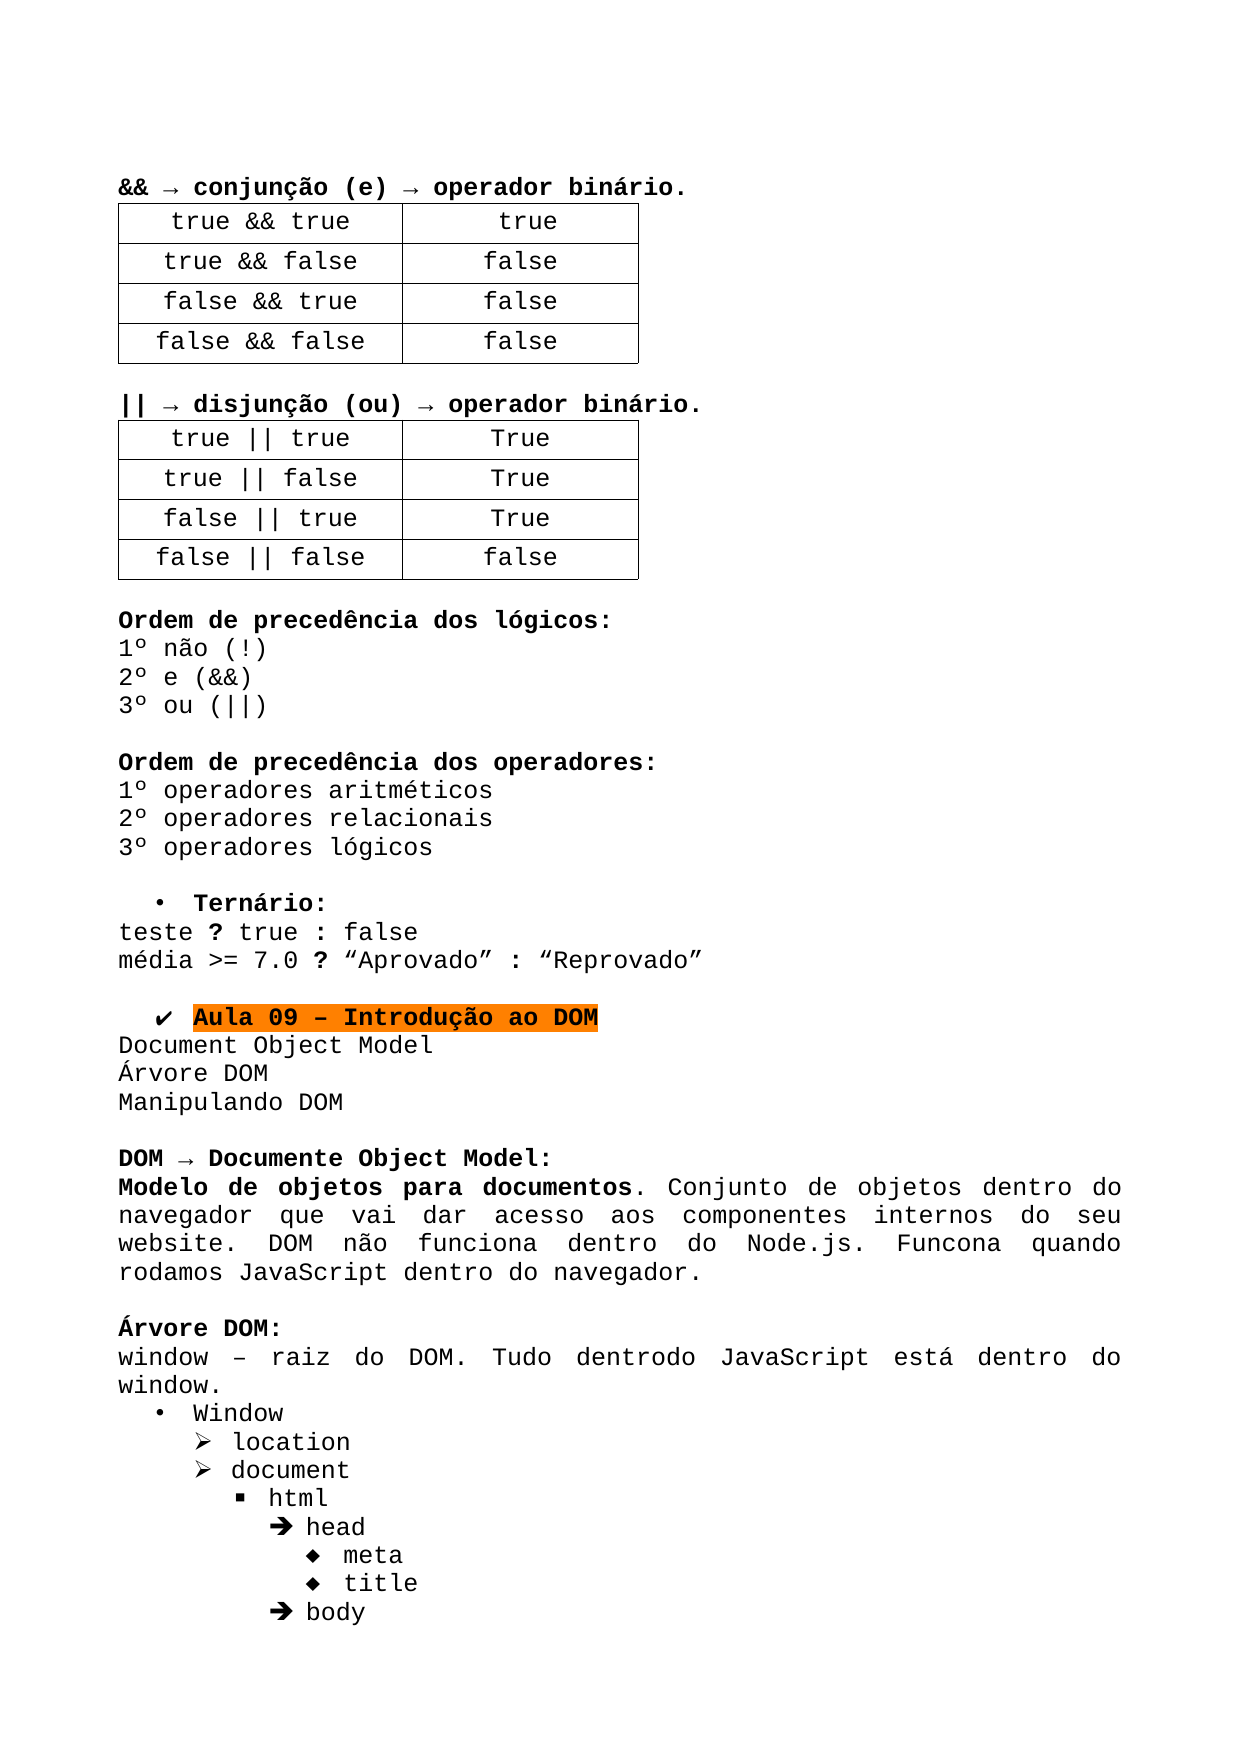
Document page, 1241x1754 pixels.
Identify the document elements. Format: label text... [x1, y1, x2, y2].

list head [268, 1514, 1122, 1542]
table_cell false || true [119, 500, 402, 539]
table_cell false && false [119, 324, 402, 363]
text Árvore DOM: [118, 1316, 1122, 1344]
list document [193, 1457, 1122, 1486]
text Modelo de objetos para documentos. Conjunto de objetos dentro do navegador que vai dar acesso aos componentes internos do seu website. DOM não funciona dentro do Node.js. Funcona quando rodamos JavaScript dentro do navegador. [118, 1174, 1122, 1287]
text 1º não (!) [118, 636, 1122, 664]
text 3º ou (||) [118, 692, 1122, 721]
list Ternário: [156, 891, 1122, 919]
table_cell false && true [119, 284, 402, 323]
table_cell false [403, 324, 638, 363]
text Manipulando DOM [118, 1089, 1122, 1117]
table_header true && true [119, 204, 402, 243]
text && → conjunção (e) → operador binário. [118, 175, 1122, 203]
text window – raiz do DOM. Tudo dentrodo JavaScript está dentro do window. [118, 1344, 1122, 1401]
text || → disjunção (ou) → operador binário. [118, 391, 1122, 419]
text Ordem de precedência dos lógicos: [118, 607, 1122, 636]
list title [306, 1571, 1122, 1599]
table_cell True [403, 500, 638, 539]
text 2º operadores relacionais [118, 806, 1122, 834]
list body [268, 1599, 1122, 1627]
table_cell false || false [119, 540, 402, 579]
text média >= 7.0 ? “Aprovado” : “Reprovado” [118, 947, 1122, 976]
list Window [156, 1401, 1122, 1429]
table_cell true || false [119, 460, 402, 499]
table_cell true && false [119, 244, 402, 283]
table_header true [403, 204, 638, 243]
table_cell false [403, 284, 638, 323]
table_cell false [403, 540, 638, 579]
text Document Object Model [118, 1032, 1122, 1061]
text 1º operadores aritméticos [118, 777, 1122, 806]
list meta [306, 1542, 1122, 1571]
text Árvore DOM [118, 1061, 1122, 1089]
table_cell True [403, 460, 638, 499]
table_header True [403, 421, 638, 459]
text 3º operadores lógicos [118, 834, 1122, 862]
text teste ? true : false [118, 919, 1122, 947]
text 2º e (&&) [118, 664, 1122, 692]
list html [231, 1486, 1122, 1514]
text Ordem de precedência dos operadores: [118, 749, 1122, 777]
table_header true || true [119, 421, 402, 459]
table_cell false [403, 244, 638, 283]
list location [193, 1429, 1122, 1457]
list Aula 09 – Introdução ao DOM [156, 1004, 1122, 1032]
text DOM → Documente Object Model: [118, 1146, 1122, 1174]
